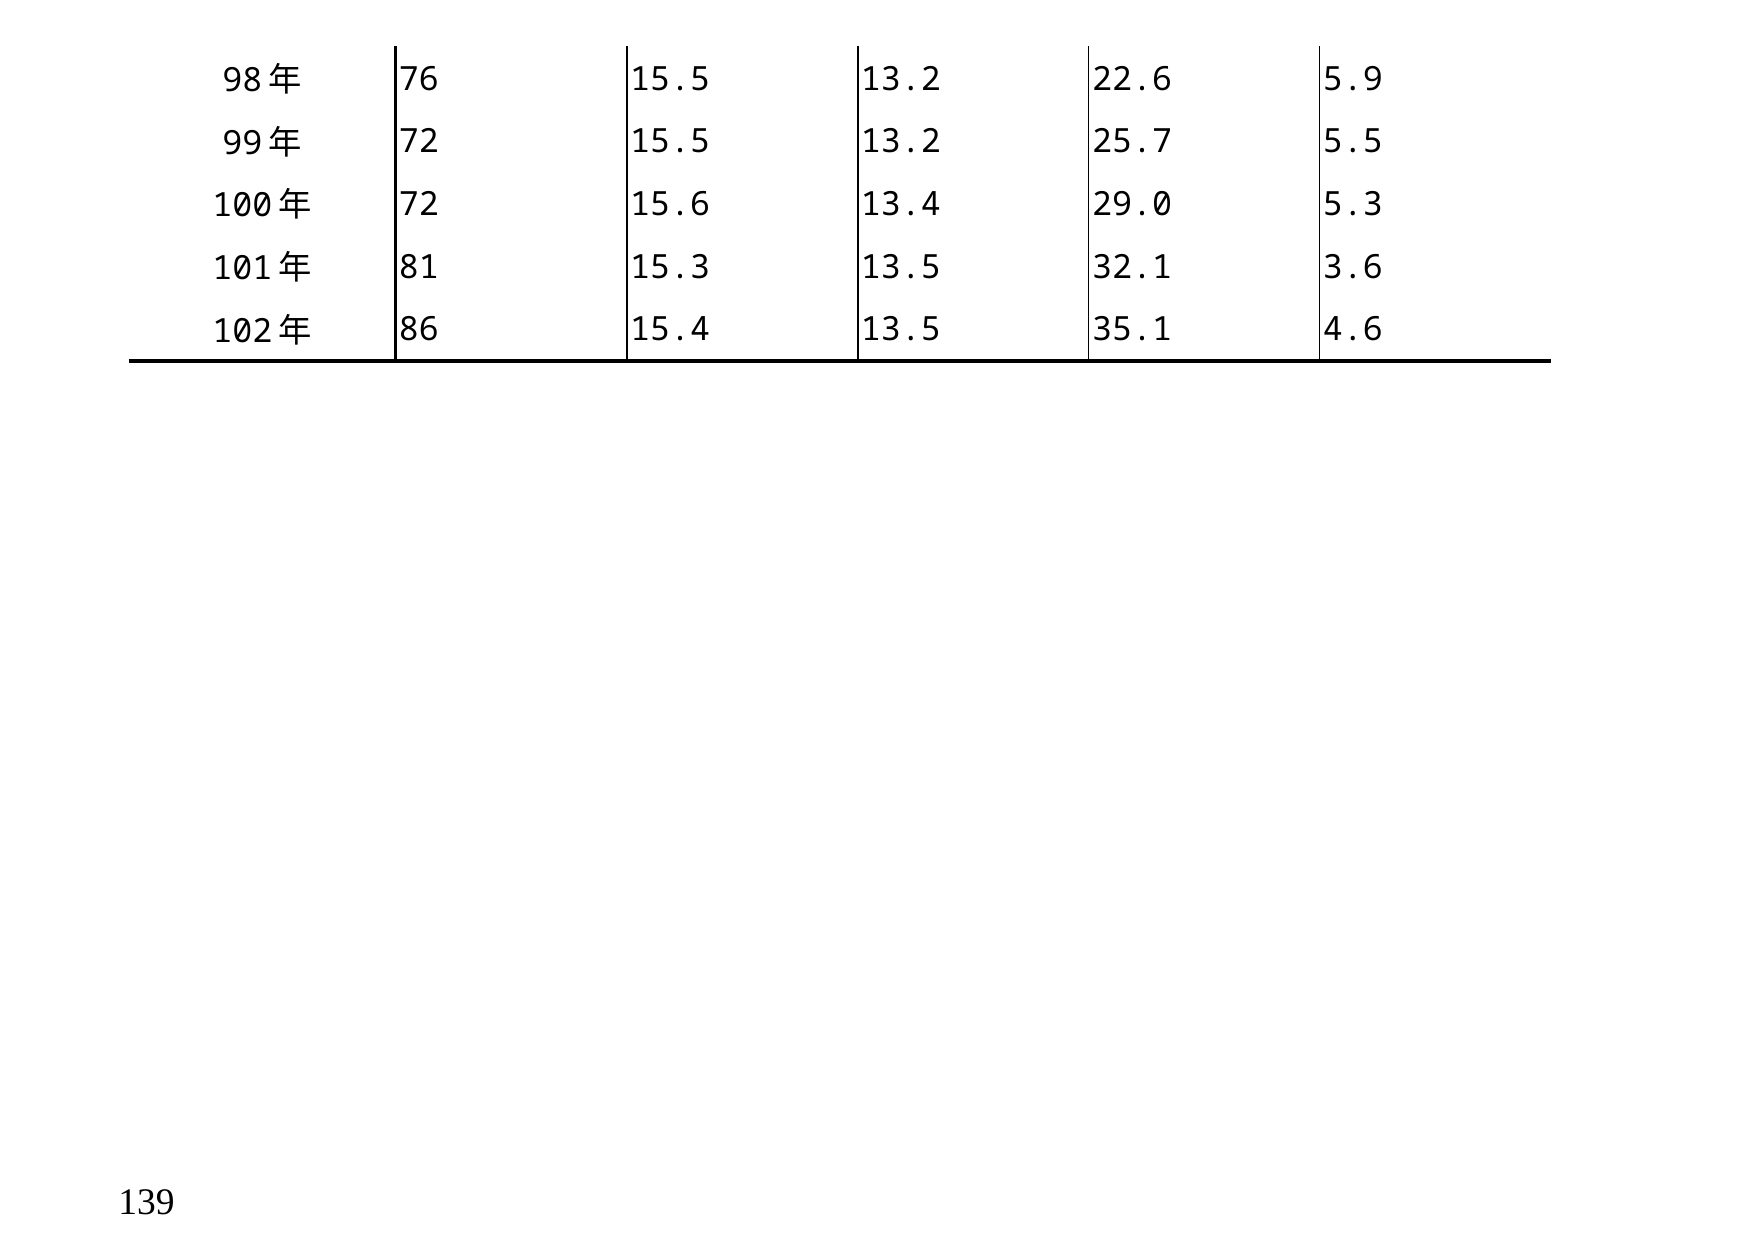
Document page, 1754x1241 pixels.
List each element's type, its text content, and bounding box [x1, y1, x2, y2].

table_cell 86 [397, 297, 626, 359]
table_cell 102年 [129, 297, 394, 359]
table_cell 13.5 [859, 234, 1088, 297]
table_cell 15.6 [628, 171, 857, 234]
table_cell 101年 [129, 234, 394, 297]
table_cell 15.5 [628, 109, 857, 171]
table_cell 5.3 [1320, 171, 1551, 234]
table_cell 22.6 [1089, 46, 1319, 108]
table_cell 15.4 [628, 297, 857, 359]
table_cell 13.2 [859, 46, 1088, 108]
table_cell 72 [397, 109, 626, 171]
table_cell 81 [397, 234, 626, 297]
table_cell 13.4 [859, 171, 1088, 234]
table_cell 5.9 [1320, 46, 1551, 108]
table_cell 15.5 [628, 46, 857, 108]
table_cell 3.6 [1320, 234, 1551, 297]
table_cell 15.3 [628, 234, 857, 297]
table_cell 100年 [129, 171, 394, 234]
table_cell 35.1 [1089, 297, 1319, 359]
table_cell 98年 [129, 46, 394, 108]
table_cell 5.5 [1320, 109, 1551, 171]
table_cell 25.7 [1089, 109, 1319, 171]
table_cell 13.2 [859, 109, 1088, 171]
table_cell 29.0 [1089, 171, 1319, 234]
table_cell 99年 [129, 109, 394, 171]
table_cell 13.5 [859, 297, 1088, 359]
table_cell 72 [397, 171, 626, 234]
table_cell 32.1 [1089, 234, 1319, 297]
table_cell 4.6 [1320, 297, 1551, 359]
table_cell 76 [397, 46, 626, 108]
